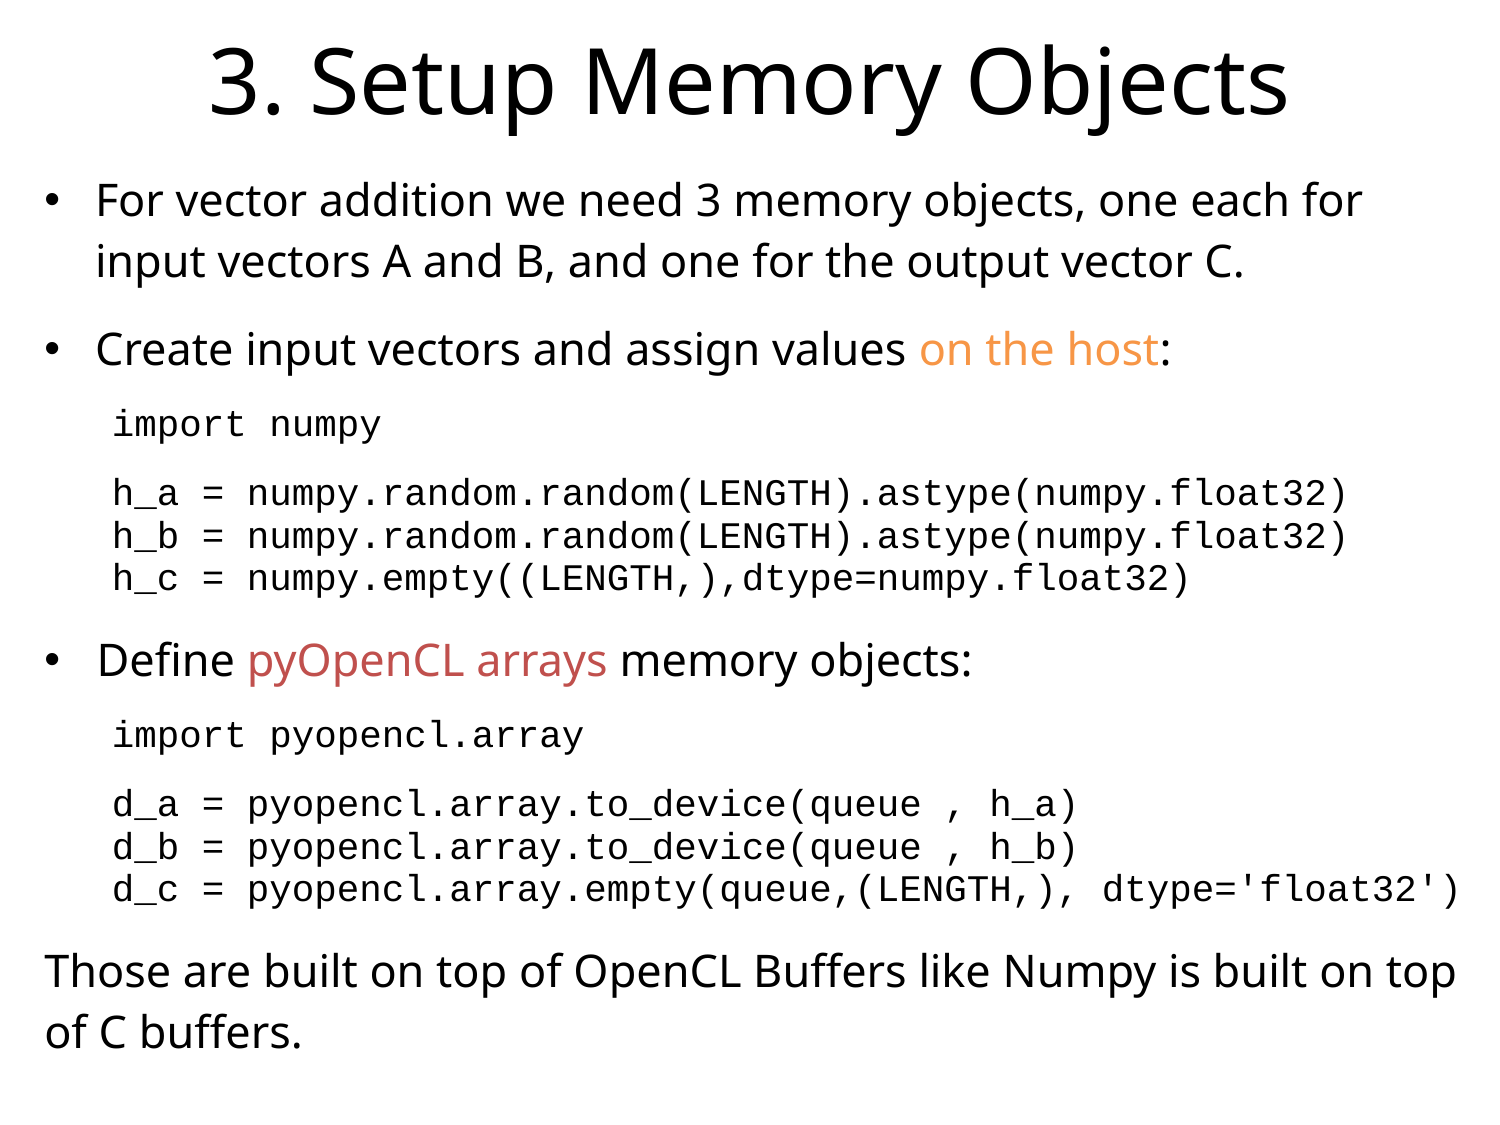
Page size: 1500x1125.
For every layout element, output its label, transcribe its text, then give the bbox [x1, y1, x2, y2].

title 3. Setup Memory Objects [75, 0, 1425, 160]
list For vector addition we need 3 memory objects, one each for input vectors A and B, and one for the output vector C. Create input vectors and assign values on the host: import numpy h_a = numpy.random.random(LENGTH).astype(numpy.float32) h_b = numpy.random.random(LENGTH).astype(numpy.float32) h_c = numpy.empty((LENGTH,),dtype=numpy.float32) Define pyOpenCL arrays memory objects: import pyopencl.array d_a = pyopencl.array.to_device(queue , h_a) d_b = pyopencl.array.to_device(queue , h_b) d_c = pyopencl.array.empty(queue,(LENGTH,), dtype='float32') Those are built on top of OpenCL Buffers like Numpy is built on top of C buffers. [29, 160, 1489, 1094]
